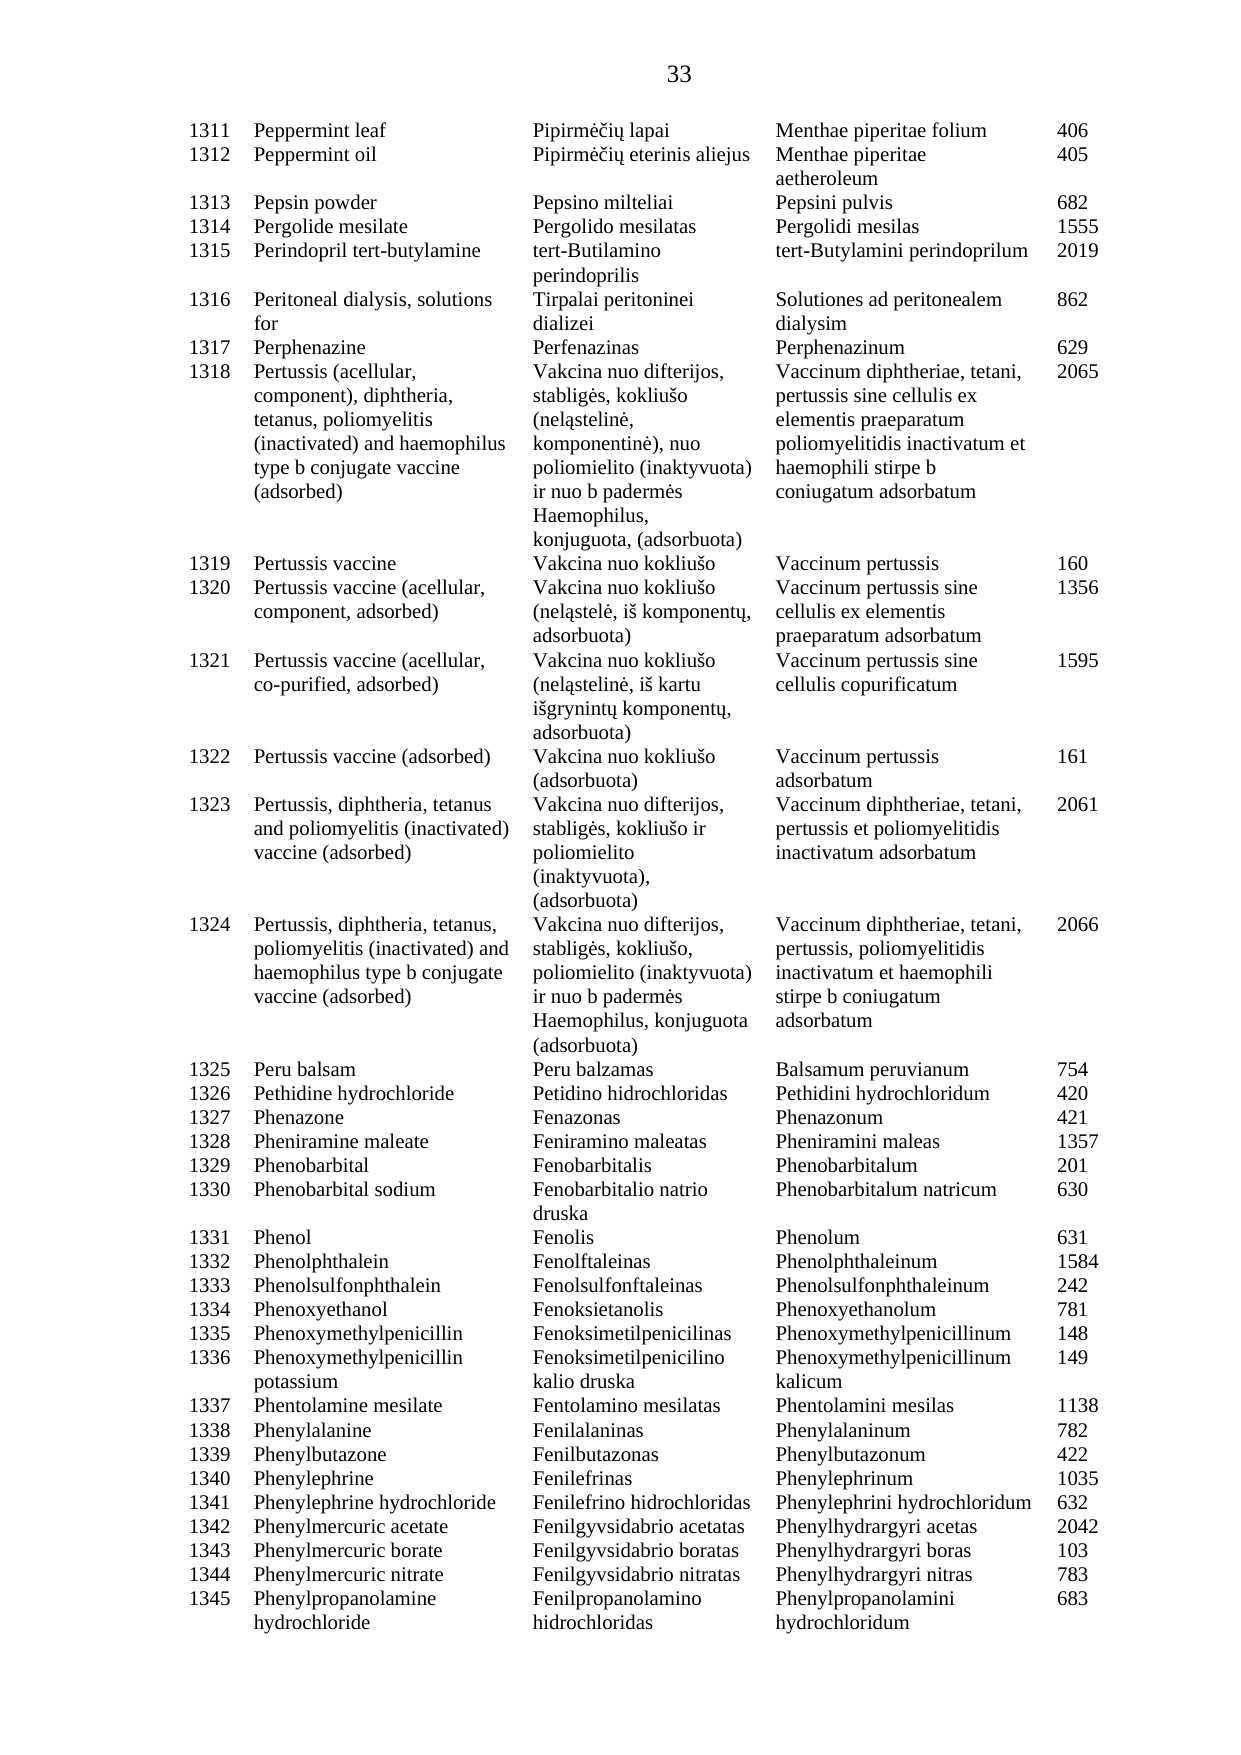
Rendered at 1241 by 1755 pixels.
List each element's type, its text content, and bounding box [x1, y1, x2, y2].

table_cell Fenoksimetilpenicilino kalio druska [521, 1345, 764, 1393]
table_cell Pertussis vaccine (acellular, component, adsorbed) [242, 575, 521, 647]
table_cell Phenobarbitalum [764, 1153, 1046, 1177]
table_cell 781 [1046, 1297, 1181, 1321]
table_cell 406 [1046, 118, 1181, 142]
table_cell Pepsin powder [242, 190, 521, 214]
table_cell Menthae piperitae folium [764, 118, 1046, 142]
table_cell Pertussis (acellular, component), diphtheria, tetanus, poliomyelitis (inactivated) and haemophilus type b conjugate vaccine (adsorbed) [242, 359, 521, 551]
table_cell Vaccinum diphtheriae, tetani, pertussis et poliomyelitidis inactivatum adsorbatum [764, 792, 1046, 912]
table_cell Fenilgyvsidabrio nitratas [521, 1562, 764, 1586]
table_cell Phenylephrine hydrochloride [242, 1490, 521, 1514]
table_cell 2042 [1046, 1514, 1181, 1538]
table_cell Vakcina nuo difterijos, stabligės, kokliušo (neląstelinė, komponentinė), nuo poliomielito (inaktyvuota) ir nuo b padermės Haemophilus, konjuguota, (adsorbuota) [521, 359, 764, 551]
table_cell Phenoxyethanolum [764, 1297, 1046, 1321]
table_cell Phenazonum [764, 1105, 1046, 1129]
table_cell Pertussis, diphtheria, tetanus and poliomyelitis (inactivated) vaccine (adsorbed) [242, 792, 521, 912]
table_cell 1324 [177, 912, 242, 1057]
table_cell 1342 [177, 1514, 242, 1538]
table_cell 782 [1046, 1418, 1181, 1442]
table_cell 1312 [177, 142, 242, 190]
table_cell Tirpalai peritoninei dializei [521, 287, 764, 335]
table_cell Phenylpropanolamini hydrochloridum [764, 1586, 1046, 1634]
table_cell Peru balzamas [521, 1057, 764, 1081]
table_cell 754 [1046, 1057, 1181, 1081]
table_cell 1584 [1046, 1249, 1181, 1273]
table_cell Fenilgyvsidabrio boratas [521, 1538, 764, 1562]
table_cell Fenilbutazonas [521, 1442, 764, 1466]
table_cell 1332 [177, 1249, 242, 1273]
table_cell 1328 [177, 1129, 242, 1153]
table_cell Phenylephrinum [764, 1466, 1046, 1490]
table_cell Fenilalaninas [521, 1418, 764, 1442]
table_cell 1331 [177, 1225, 242, 1249]
table_cell 783 [1046, 1562, 1181, 1586]
table_cell Phenylmercuric borate [242, 1538, 521, 1562]
table_cell Petidino hidrochloridas [521, 1081, 764, 1105]
table_cell 201 [1046, 1153, 1181, 1177]
table_cell Phenylbutazone [242, 1442, 521, 1466]
table_cell Vakcina nuo difterijos, stabligės, kokliušo ir poliomielito (inaktyvuota), (adsorbuota) [521, 792, 764, 912]
table_cell Fenobarbitalio natrio druska [521, 1177, 764, 1225]
table_cell Fenilpropanolamino hidrochloridas [521, 1586, 764, 1634]
table_cell Phenylephrini hydrochloridum [764, 1490, 1046, 1514]
table_cell 1138 [1046, 1394, 1181, 1417]
table_cell Phenylhydrargyri nitras [764, 1562, 1046, 1586]
table_cell 1344 [177, 1562, 242, 1586]
table_cell Pipirmėčių eterinis aliejus [521, 142, 764, 190]
table_cell Pergolide mesilate [242, 214, 521, 238]
table_cell Perfenazinas [521, 335, 764, 359]
table_cell Phenobarbital sodium [242, 1177, 521, 1225]
table_cell Pertussis, diphtheria, tetanus, poliomyelitis (inactivated) and haemophilus type b conjugate vaccine (adsorbed) [242, 912, 521, 1057]
table_cell Phenobarbitalum natricum [764, 1177, 1046, 1225]
table_cell Pepsino milteliai [521, 190, 764, 214]
table_cell 1325 [177, 1057, 242, 1081]
table_cell 1311 [177, 118, 242, 142]
table_cell Fenilefrino hidrochloridas [521, 1490, 764, 1514]
table_cell Perindopril tert-butylamine [242, 239, 521, 287]
table_cell 2065 [1046, 359, 1181, 551]
table_cell Peru balsam [242, 1057, 521, 1081]
table_cell 1323 [177, 792, 242, 912]
table_cell 630 [1046, 1177, 1181, 1225]
table_cell 2066 [1046, 912, 1181, 1057]
table_cell 1316 [177, 287, 242, 335]
table_cell Fenolis [521, 1225, 764, 1249]
table_cell 1340 [177, 1466, 242, 1490]
table_cell Phenylhydrargyri boras [764, 1538, 1046, 1562]
table_cell 629 [1046, 335, 1181, 359]
table_cell Phenolsulfonphthalein [242, 1273, 521, 1297]
table_cell Vakcina nuo kokliušo (neląstelė, iš komponentų, adsorbuota) [521, 575, 764, 647]
table_cell Phenylephrine [242, 1466, 521, 1490]
table_cell Phenoxymethylpenicillinum [764, 1321, 1046, 1345]
table_cell 1329 [177, 1153, 242, 1177]
table_cell Phenolsulfonphthaleinum [764, 1273, 1046, 1297]
table_cell Pepsini pulvis [764, 190, 1046, 214]
table_cell Fenobarbitalis [521, 1153, 764, 1177]
table_cell Phenoxymethylpenicillin [242, 1321, 521, 1345]
table_cell 1595 [1046, 648, 1181, 744]
table_cell 160 [1046, 551, 1181, 575]
table_cell 1335 [177, 1321, 242, 1345]
table_cell Phenylmercuric acetate [242, 1514, 521, 1538]
table_cell 1343 [177, 1538, 242, 1562]
table_cell 1338 [177, 1418, 242, 1442]
table_cell 862 [1046, 287, 1181, 335]
table_cell Phenoxymethylpenicillinum kalicum [764, 1345, 1046, 1393]
table_cell 1337 [177, 1394, 242, 1417]
table_cell Vaccinum diphtheriae, tetani, pertussis sine cellulis ex elementis praeparatum poliomyelitidis inactivatum et haemophili stirpe b coniugatum adsorbatum [764, 359, 1046, 551]
table_cell Perphenazinum [764, 335, 1046, 359]
table_cell Phenolphthaleinum [764, 1249, 1046, 1273]
table_cell 1356 [1046, 575, 1181, 647]
table_cell Perphenazine [242, 335, 521, 359]
table_cell 683 [1046, 1586, 1181, 1634]
table_cell 1318 [177, 359, 242, 551]
table_cell 421 [1046, 1105, 1181, 1129]
table_cell Vaccinum pertussis sine cellulis ex elementis praeparatum adsorbatum [764, 575, 1046, 647]
table_cell Pertussis vaccine (adsorbed) [242, 744, 521, 792]
table_cell 1327 [177, 1105, 242, 1129]
table_cell 1317 [177, 335, 242, 359]
table_cell 103 [1046, 1538, 1181, 1562]
table_cell Menthae piperitae aetheroleum [764, 142, 1046, 190]
table_cell 2061 [1046, 792, 1181, 912]
table_cell Phenazone [242, 1105, 521, 1129]
table_cell Phenylalaninum [764, 1418, 1046, 1442]
table_cell Fenoksietanolis [521, 1297, 764, 1321]
table_cell Pergolidi mesilas [764, 214, 1046, 238]
table_cell 161 [1046, 744, 1181, 792]
table_cell Pipirmėčių lapai [521, 118, 764, 142]
table_cell 682 [1046, 190, 1181, 214]
table_cell 1326 [177, 1081, 242, 1105]
table_cell Fenazonas [521, 1105, 764, 1129]
table_cell 2019 [1046, 239, 1181, 287]
table_cell 1357 [1046, 1129, 1181, 1153]
table_cell 405 [1046, 142, 1181, 190]
table_cell Pergolido mesilatas [521, 214, 764, 238]
table_cell Phenoxyethanol [242, 1297, 521, 1321]
table_cell 148 [1046, 1321, 1181, 1345]
table_cell 631 [1046, 1225, 1181, 1249]
table_cell Phenol [242, 1225, 521, 1249]
table_cell Peppermint oil [242, 142, 521, 190]
table_cell 1315 [177, 239, 242, 287]
table_cell Vaccinum pertussis adsorbatum [764, 744, 1046, 792]
table_cell Vakcina nuo difterijos, stabligės, kokliušo, poliomielito (inaktyvuota) ir nuo b padermės Haemophilus, konjuguota (adsorbuota) [521, 912, 764, 1057]
table_cell 1341 [177, 1490, 242, 1514]
table_cell Phenylalanine [242, 1418, 521, 1442]
table_cell Feniramino maleatas [521, 1129, 764, 1153]
table_cell 632 [1046, 1490, 1181, 1514]
table_cell Fenilefrinas [521, 1466, 764, 1490]
table_cell 1314 [177, 214, 242, 238]
table_cell Pertussis vaccine [242, 551, 521, 575]
table_cell Phenylbutazonum [764, 1442, 1046, 1466]
table_cell Fenolftaleinas [521, 1249, 764, 1273]
table_cell 149 [1046, 1345, 1181, 1393]
table_cell Pheniramine maleate [242, 1129, 521, 1153]
table_cell 420 [1046, 1081, 1181, 1105]
table_cell Vaccinum pertussis [764, 551, 1046, 575]
table_cell Phenoxymethylpenicillin potassium [242, 1345, 521, 1393]
table_cell Solutiones ad peritonealem dialysim [764, 287, 1046, 335]
table_cell 242 [1046, 1273, 1181, 1297]
table_cell 1345 [177, 1586, 242, 1634]
table_cell Fentolamino mesilatas [521, 1394, 764, 1417]
table_cell 1336 [177, 1345, 242, 1393]
table_cell Pheniramini maleas [764, 1129, 1046, 1153]
table_cell Pethidine hydrochloride [242, 1081, 521, 1105]
table_cell Phenylhydrargyri acetas [764, 1514, 1046, 1538]
table_cell Phenylpropanolamine hydrochloride [242, 1586, 521, 1634]
table_cell Fenilgyvsidabrio acetatas [521, 1514, 764, 1538]
table_cell 1322 [177, 744, 242, 792]
table_cell Vaccinum diphtheriae, tetani, pertussis, poliomyelitidis inactivatum et haemophili stirpe b coniugatum adsorbatum [764, 912, 1046, 1057]
table_cell 1333 [177, 1273, 242, 1297]
table_cell Phenolum [764, 1225, 1046, 1249]
table_cell 1555 [1046, 214, 1181, 238]
table_cell 1321 [177, 648, 242, 744]
table_cell Fenolsulfonftaleinas [521, 1273, 764, 1297]
table_cell Vakcina nuo kokliušo [521, 551, 764, 575]
table_cell tert-Butilamino perindoprilis [521, 239, 764, 287]
table_cell 1334 [177, 1297, 242, 1321]
table_cell 1313 [177, 190, 242, 214]
table_cell 1319 [177, 551, 242, 575]
table_cell 1320 [177, 575, 242, 647]
table_cell Fenoksimetilpenicilinas [521, 1321, 764, 1345]
table_cell tert-Butylamini perindoprilum [764, 239, 1046, 287]
table_cell Vaccinum pertussis sine cellulis copurificatum [764, 648, 1046, 744]
table_cell 1330 [177, 1177, 242, 1225]
table_cell Phenylmercuric nitrate [242, 1562, 521, 1586]
table_cell 422 [1046, 1442, 1181, 1466]
table_cell 1339 [177, 1442, 242, 1466]
table_cell Pertussis vaccine (acellular, co-purified, adsorbed) [242, 648, 521, 744]
table_cell Phenobarbital [242, 1153, 521, 1177]
table_cell Vakcina nuo kokliušo (adsorbuota) [521, 744, 764, 792]
table_cell Peritoneal dialysis, solutions for [242, 287, 521, 335]
table_cell Balsamum peruvianum [764, 1057, 1046, 1081]
table_cell Phentolamine mesilate [242, 1394, 521, 1417]
table_cell 1035 [1046, 1466, 1181, 1490]
table_cell Phenolphthalein [242, 1249, 521, 1273]
table_cell Vakcina nuo kokliušo (neląstelinė, iš kartu išgrynintų komponentų, adsorbuota) [521, 648, 764, 744]
table_cell Pethidini hydrochloridum [764, 1081, 1046, 1105]
table_cell Phentolamini mesilas [764, 1394, 1046, 1417]
table_cell Peppermint leaf [242, 118, 521, 142]
